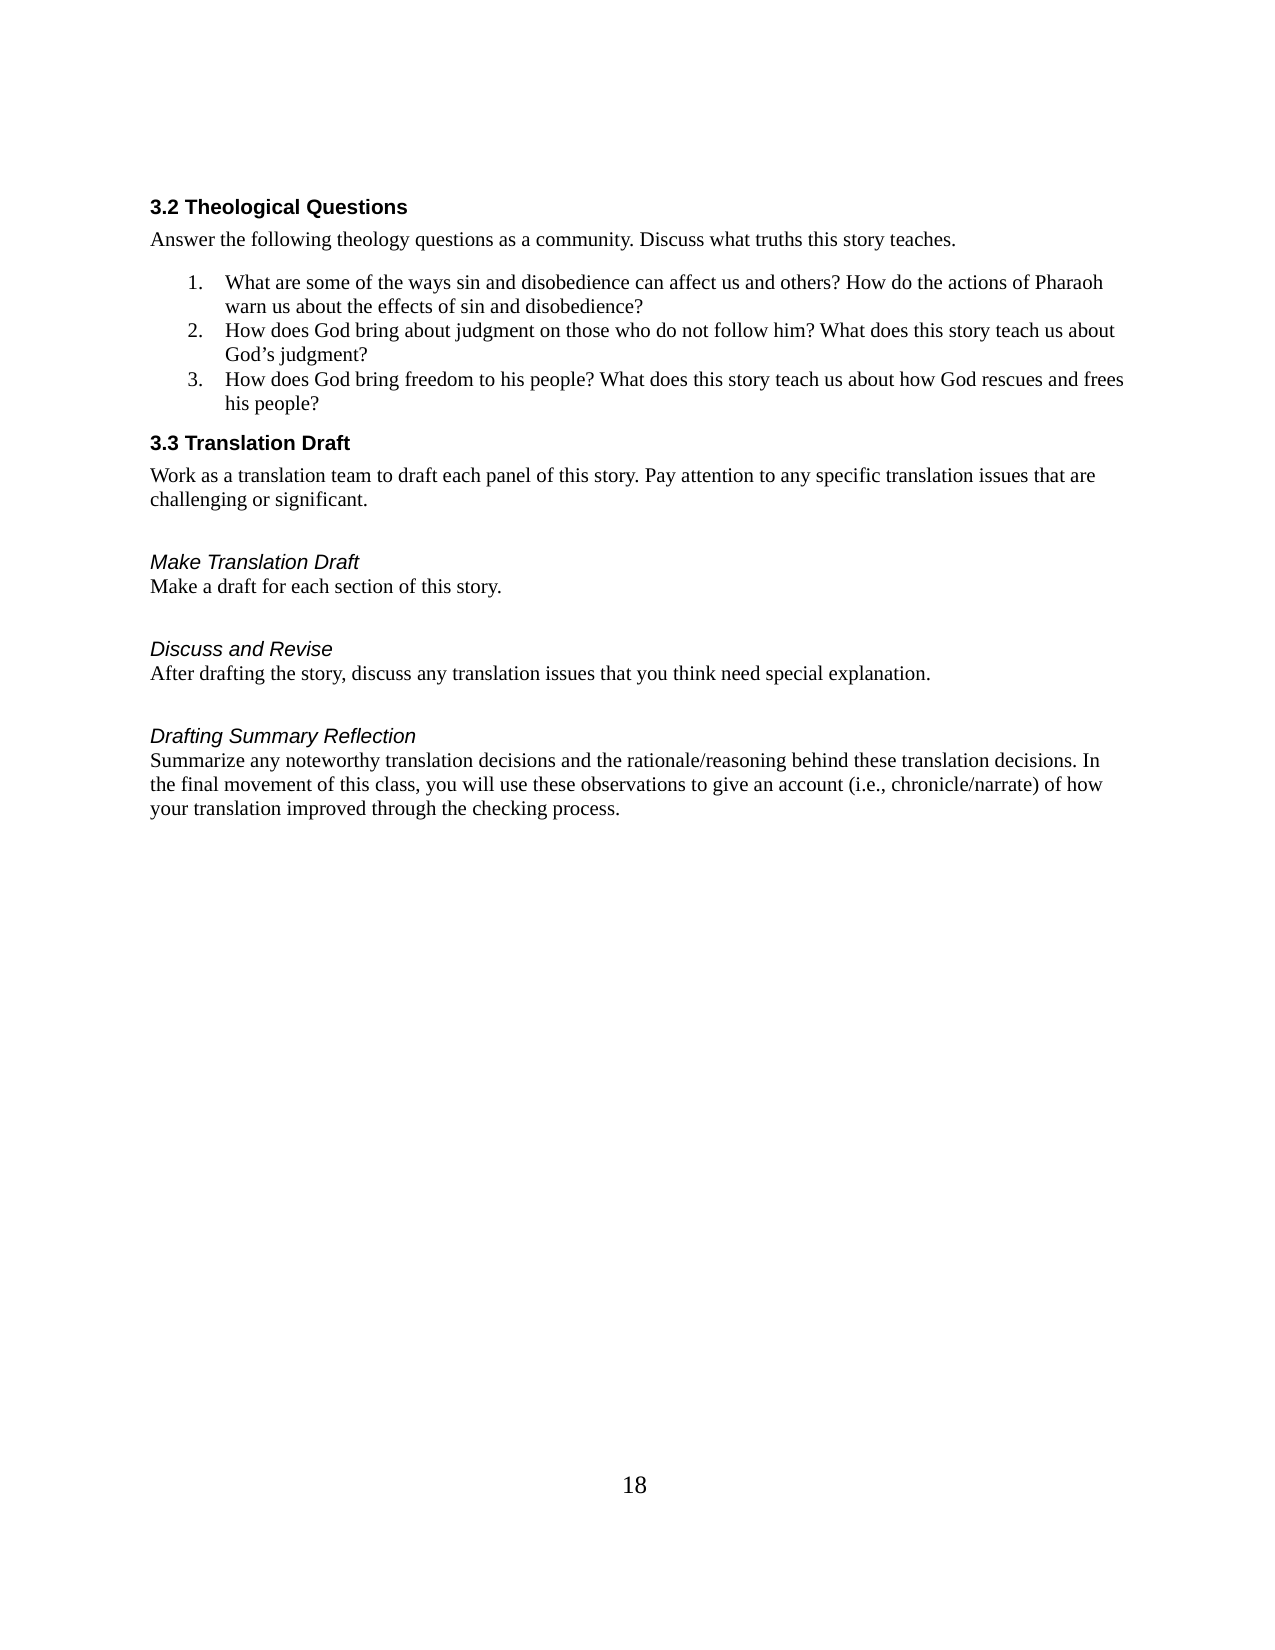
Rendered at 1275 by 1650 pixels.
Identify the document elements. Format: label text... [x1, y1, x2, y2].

subtitle Discuss and Revise [150, 637, 1125, 661]
list How does God bring freedom to his people? What does this story teach us about how God rescues and frees his people? [187, 366, 1125, 414]
subtitle Drafting Summary Reflection [150, 723, 1125, 747]
text Make a draft for each section of this story. [150, 573, 1125, 598]
text Answer the following theology questions as a community. Discuss what truths this story teaches. [150, 227, 1125, 251]
list What are some of the ways sin and disobedience can affect us and others? How do the actions of Pharaoh warn us about the effects of sin and disobedience? [187, 270, 1125, 318]
subtitle 3.2 Theological Questions [150, 195, 1125, 219]
text After drafting the story, discuss any translation issues that you think need special explanation. [150, 661, 1125, 684]
text Summarize any noteworthy translation decisions and the rationale/reasoning behind these translation decisions. In the final movement of this class, you will use these observations to give an account (i.e., chronicle/narrate) of how your translation improved through the checking process. [150, 747, 1125, 820]
subtitle Make Translation Draft [150, 549, 1125, 573]
list How does God bring about judgment on those who do not follow him? What does this story teach us about God’s judgment? [187, 318, 1125, 366]
subtitle 3.3 Translation Draft [150, 431, 1125, 455]
text Work as a translation team to draft each panel of this story. Pay attention to any specific translation issues that are challenging or significant. [150, 462, 1125, 511]
